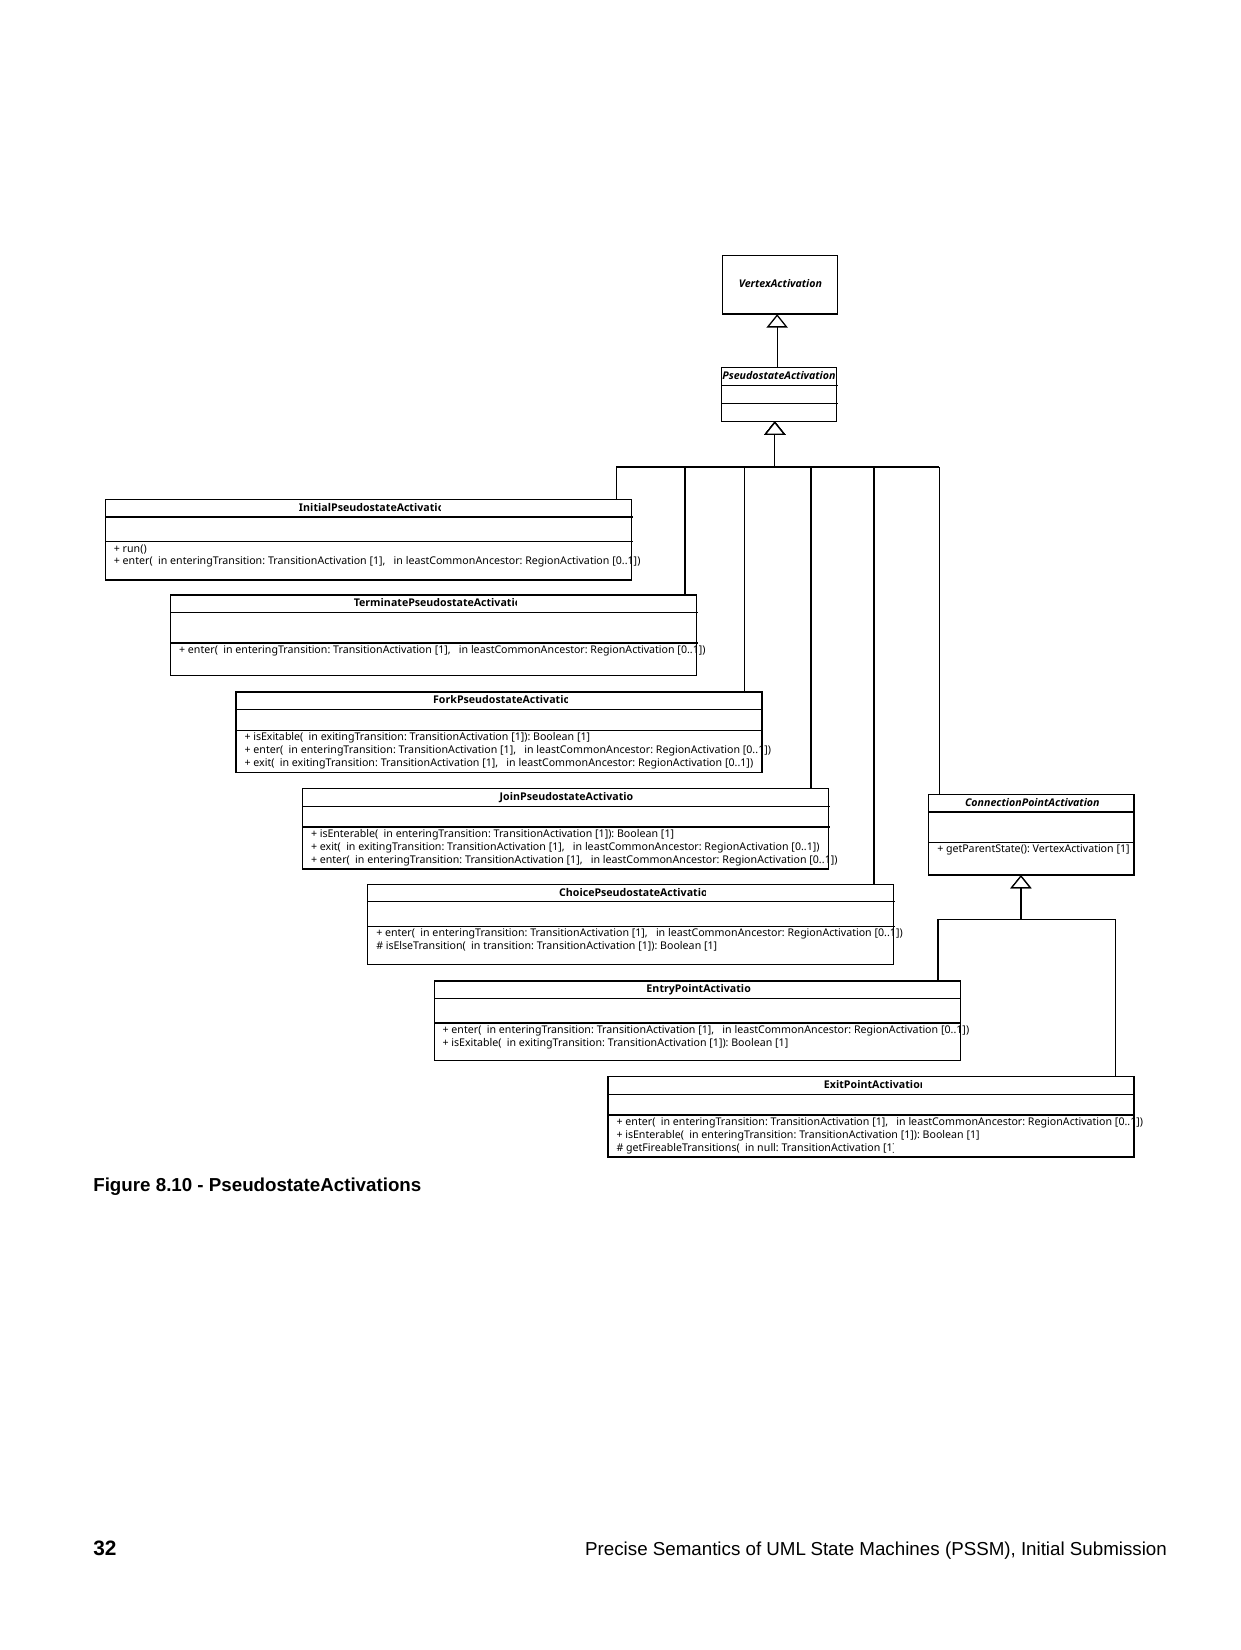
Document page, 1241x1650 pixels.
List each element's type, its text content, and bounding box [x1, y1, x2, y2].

text Figure 8.10 - PseudostateActivations [93, 243, 1147, 1195]
